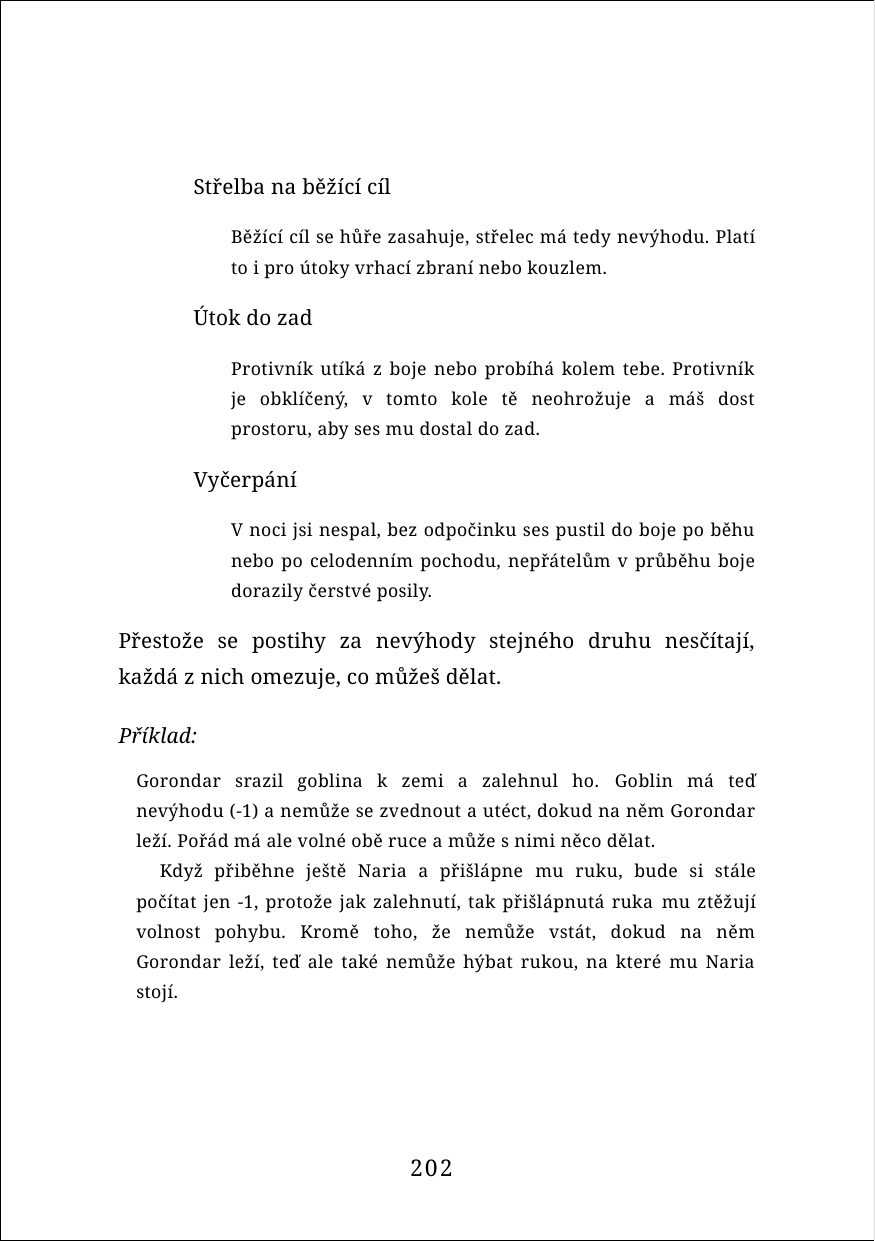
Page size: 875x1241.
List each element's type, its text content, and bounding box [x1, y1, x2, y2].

list Útok do zad [156, 303, 756, 332]
list Protivník utíká z boje nebo probíhá kolem tebe. Protivník je obklíčený, v tomto kole tě neohrožuje a máš dost prostoru, aby ses mu dostal do zad. [193, 356, 756, 441]
list Vyčerpání [156, 465, 756, 493]
list Střelba na běžící cíl [156, 172, 756, 200]
text Gorondar srazil goblina k zemi a zalehnul ho. Goblin má teď nevýhodu (-1) a nemůže se zvednout a utéct, dokud na něm Gorondar leží. Pořád má ale volné obě ruce a může s nimi něco dělat. Když přiběhne ještě Naria a přišlápne mu ruku, bude si stále počítat jen -1, protože jak zalehnutí, tak přišlápnutá ruka mu ztěžují volnost pohybu. Kromě toho, že nemůže vstát, dokud na něm Gorondar leží, teď ale také nemůže hýbat rukou, na které mu Naria stojí. [136, 768, 756, 1004]
text Příklad: [118, 721, 756, 749]
list V noci jsi nespal, bez odpočinku ses pustil do boje po běhu nebo po celodenním pochodu, nepřátelům v průběhu boje dorazily čerstvé posily. [193, 518, 756, 602]
text Přestože se postihy za nevýhody stejného druhu nesčítají, každá z nich omezuje, co můžeš dělat. [118, 626, 756, 690]
list Běžící cíl se hůře zasahuje, střelec má tedy nevýhodu. Platí to i pro útoky vrhací zbraní nebo kouzlem. [193, 225, 756, 279]
